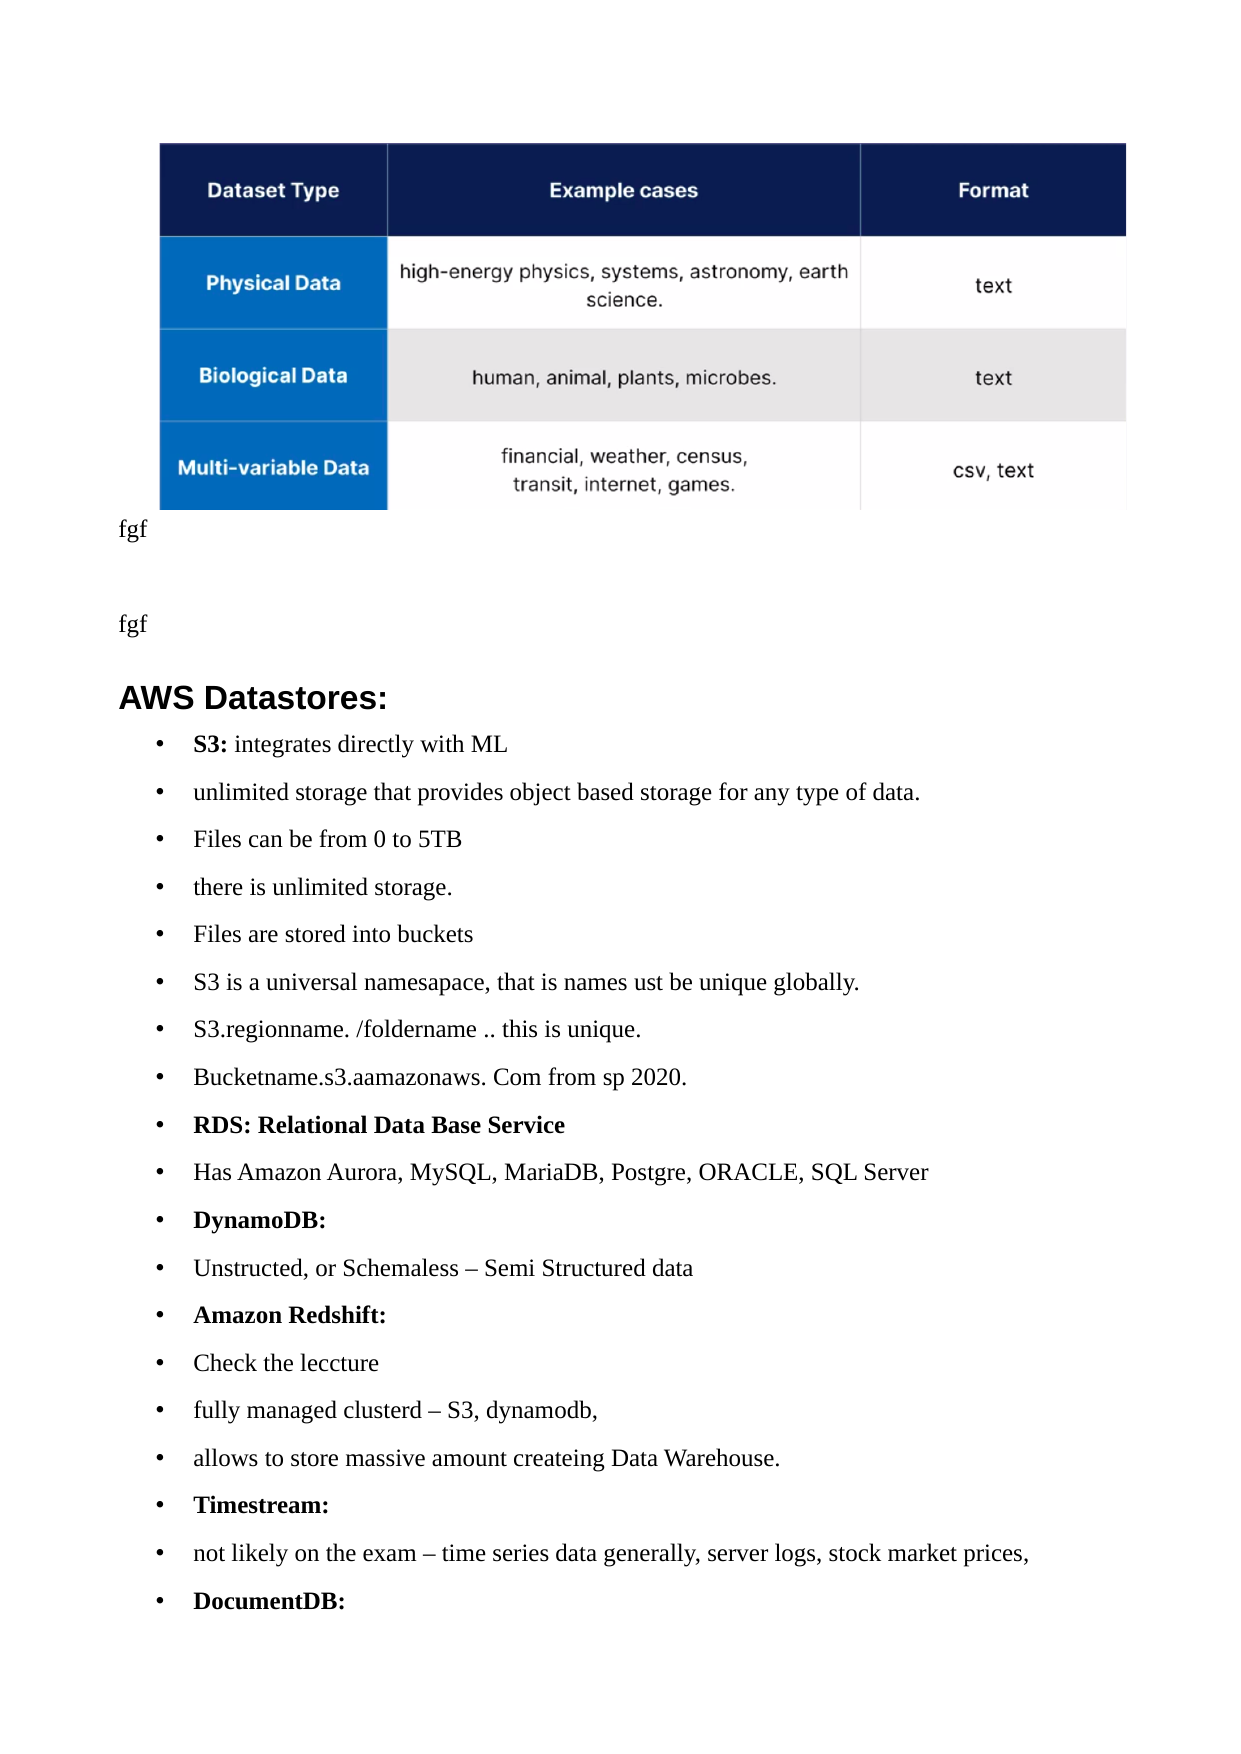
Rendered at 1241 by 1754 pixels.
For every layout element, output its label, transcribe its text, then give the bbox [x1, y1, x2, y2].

list unlimited storage that provides object based storage for any type of data. [156, 777, 1122, 805]
list fully managed clusterd – S3, dynamodb, [156, 1395, 1122, 1424]
text fgf [118, 609, 1122, 638]
subtitle AWS Datastores: [118, 678, 1122, 716]
list DocumentDB: [156, 1586, 1122, 1614]
list Amazon Redshift: [156, 1300, 1122, 1329]
list Check the leccture [156, 1348, 1122, 1377]
list S3 is a universal namesapace, that is names ust be unique globally. [156, 967, 1122, 996]
list S3: integrates directly with ML [156, 729, 1122, 758]
list Has Amazon Aurora, MySQL, MariaDB, Postgre, ORACLE, SQL Server [156, 1157, 1122, 1186]
list not likely on the exam – time series data generally, server logs, stock market prices, [156, 1538, 1122, 1567]
list S3.regionname. /foldername .. this is unique. [156, 1014, 1122, 1043]
picture [159, 143, 1127, 510]
list Bucketname.s3.aamazonaws. Com from sp 2020. [156, 1062, 1122, 1091]
list Files can be from 0 to 5TB [156, 824, 1122, 853]
list Files are stored into buckets [156, 919, 1122, 948]
list allows to store massive amount createing Data Warehouse. [156, 1443, 1122, 1472]
text fgf [118, 118, 1122, 543]
list Timestream: [156, 1491, 1122, 1519]
list RDS: Relational Data Base Service [156, 1110, 1122, 1138]
list Unstructed, or Schemaless – Semi Structured data [156, 1253, 1122, 1281]
list DynamoDB: [156, 1205, 1122, 1234]
list there is unlimited storage. [156, 872, 1122, 901]
